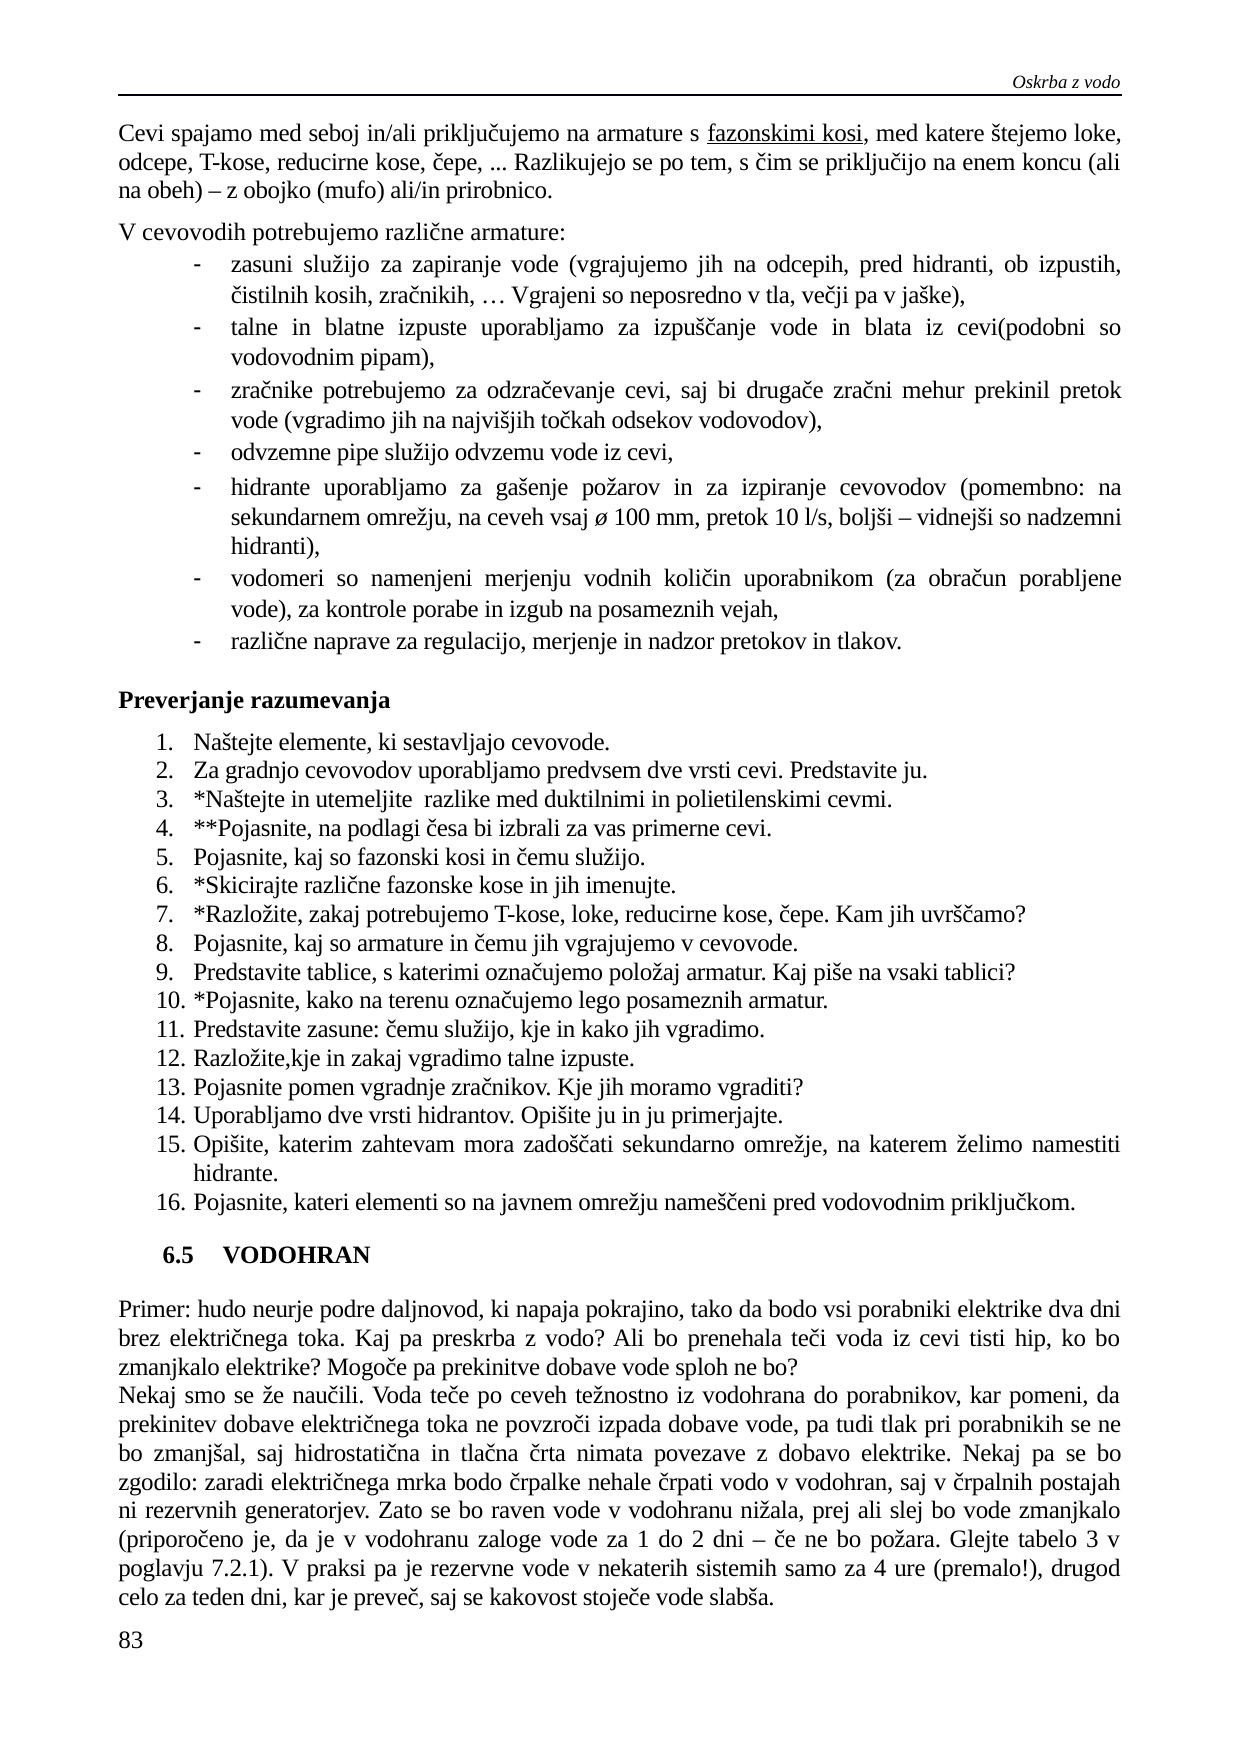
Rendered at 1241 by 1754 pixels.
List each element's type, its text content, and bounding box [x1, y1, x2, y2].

list odvzemne pipe služijo odvzemu vode iz cevi, [193, 434, 1122, 468]
list Razložite,kje in zakaj vgradimo talne izpuste. [156, 1043, 1122, 1072]
list talne in blatne izpuste uporabljamo za izpuščanje vode in blata iz cevi(podobni so vodovodnim pipam), [193, 308, 1122, 371]
text Cevi spajamo med seboj in/ali priključujemo na armature s fazonskimi kosi, med katere štejemo loke, odcepe, T-kose, reducirne kose, čepe, ... Razlikujejo se po tem, s čim se priključijo na enem koncu (ali na obeh) – z obojko (mufo) ali/in prirobnico. [118, 118, 1122, 204]
list hidrante uporabljamo za gašenje požarov in za izpiranje cevovodov (pomembno: na sekundarnem omrežju, na ceveh vsaj ø 100 mm, pretok 10 l/s, boljši – vidnejši so nadzemni hidranti), [193, 468, 1122, 560]
list Pojasnite, kateri elementi so na javnem omrežju nameščeni pred vodovodnim priključkom. [156, 1187, 1122, 1215]
list Naštejte elemente, ki sestavljajo cevovode. [155, 727, 1122, 755]
text Preverjanje razumevanja [118, 685, 1122, 714]
list Uporabljamo dve vrsti hidrantov. Opišite ju in ju primerjajte. [156, 1100, 1122, 1129]
list zasuni služijo za zapiranje vode (vgrajujemo jih na odcepih, pred hidranti, ob izpustih, čistilnih kosih, zračnikih, … Vgrajeni so neposredno v tla, večji pa v jaške), [193, 246, 1122, 308]
list Predstavite zasune: čemu služijo, kje in kako jih vgradimo. [156, 1014, 1122, 1043]
list vodomeri so namenjeni merjenju vodnih količin uporabnikom (za obračun porabljene vode), za kontrole porabe in izgub na posameznih vejah, [193, 560, 1122, 622]
list *Skicirajte različne fazonske kose in jih imenujte. [156, 870, 1122, 899]
list Pojasnite, kaj so armature in čemu jih vgrajujemo v cevovode. [156, 928, 1122, 957]
list *Razložite, zakaj potrebujemo T-kose, loke, reducirne kose, čepe. Kam jih uvrščamo? [156, 899, 1122, 928]
list Za gradnjo cevovodov uporabljamo predvsem dve vrsti cevi. Predstavite ju. [156, 755, 1122, 784]
list zračnike potrebujemo za odzračevanje cevi, saj bi drugače zračni mehur prekinil pretok vode (vgradimo jih na najvišjih točkah odsekov vodovodov), [193, 371, 1122, 434]
text Primer: hudo neurje podre daljnovod, ki napaja pokrajino, tako da bodo vsi porabniki elektrike dva dni brez električnega toka. Kaj pa preskrba z vodo? Ali bo prenehala teči voda iz cevi tisti hip, ko bo zmanjkalo elektrike? Mogoče pa prekinitve dobave vode sploh ne bo? [118, 1294, 1122, 1380]
list Opišite, katerim zahtevam mora zadoščati sekundarno omrežje, na katerem želimo namestiti hidrante. [156, 1129, 1122, 1187]
list Pojasnite pomen vgradnje zračnikov. Kje jih moramo vgraditi? [156, 1072, 1122, 1100]
text Nekaj smo se že naučili. Voda teče po ceveh težnostno iz vodohrana do porabnikov, kar pomeni, da prekinitev dobave električnega toka ne povzroči izpada dobave vode, pa tudi tlak pri porabnikih se ne bo zmanjšal, saj hidrostatična in tlačna črta nimata povezave z dobavo elektrike. Nekaj pa se bo zgodilo: zaradi električnega mrka bodo črpalke nehale črpati vodo v vodohran, saj v črpalnih postajah ni rezervnih generatorjev. Zato se bo raven vode v vodohranu nižala, prej ali slej bo vode zmanjkalo (priporočeno je, da je v vodohranu zaloge vode za 1 do 2 dni – če ne bo požara. Glejte tabelo 3 v poglavju 7.2.1). V praksi pa je rezervne vode v nekaterih sistemih samo za 4 ure (premalo!), drugod celo za teden dni, kar je preveč, saj se kakovost stoječe vode slabša. [118, 1380, 1122, 1610]
list Pojasnite, kaj so fazonski kosi in čemu služijo. [156, 842, 1122, 870]
subtitle VODOHRAN [162, 1240, 1122, 1269]
list Predstavite tablice, s katerimi označujemo položaj armatur. Kaj piše na vsaki tablici? [156, 957, 1122, 985]
list različne naprave za regulacijo, merjenje in nadzor pretokov in tlakov. [193, 622, 1122, 657]
text V cevovodih potrebujemo različne armature: [118, 217, 1122, 246]
list *Naštejte in utemeljite razlike med duktilnimi in polietilenskimi cevmi. [156, 784, 1122, 813]
list *Pojasnite, kako na terenu označujemo lego posameznih armatur. [156, 985, 1122, 1014]
list **Pojasnite, na podlagi česa bi izbrali za vas primerne cevi. [156, 813, 1122, 842]
